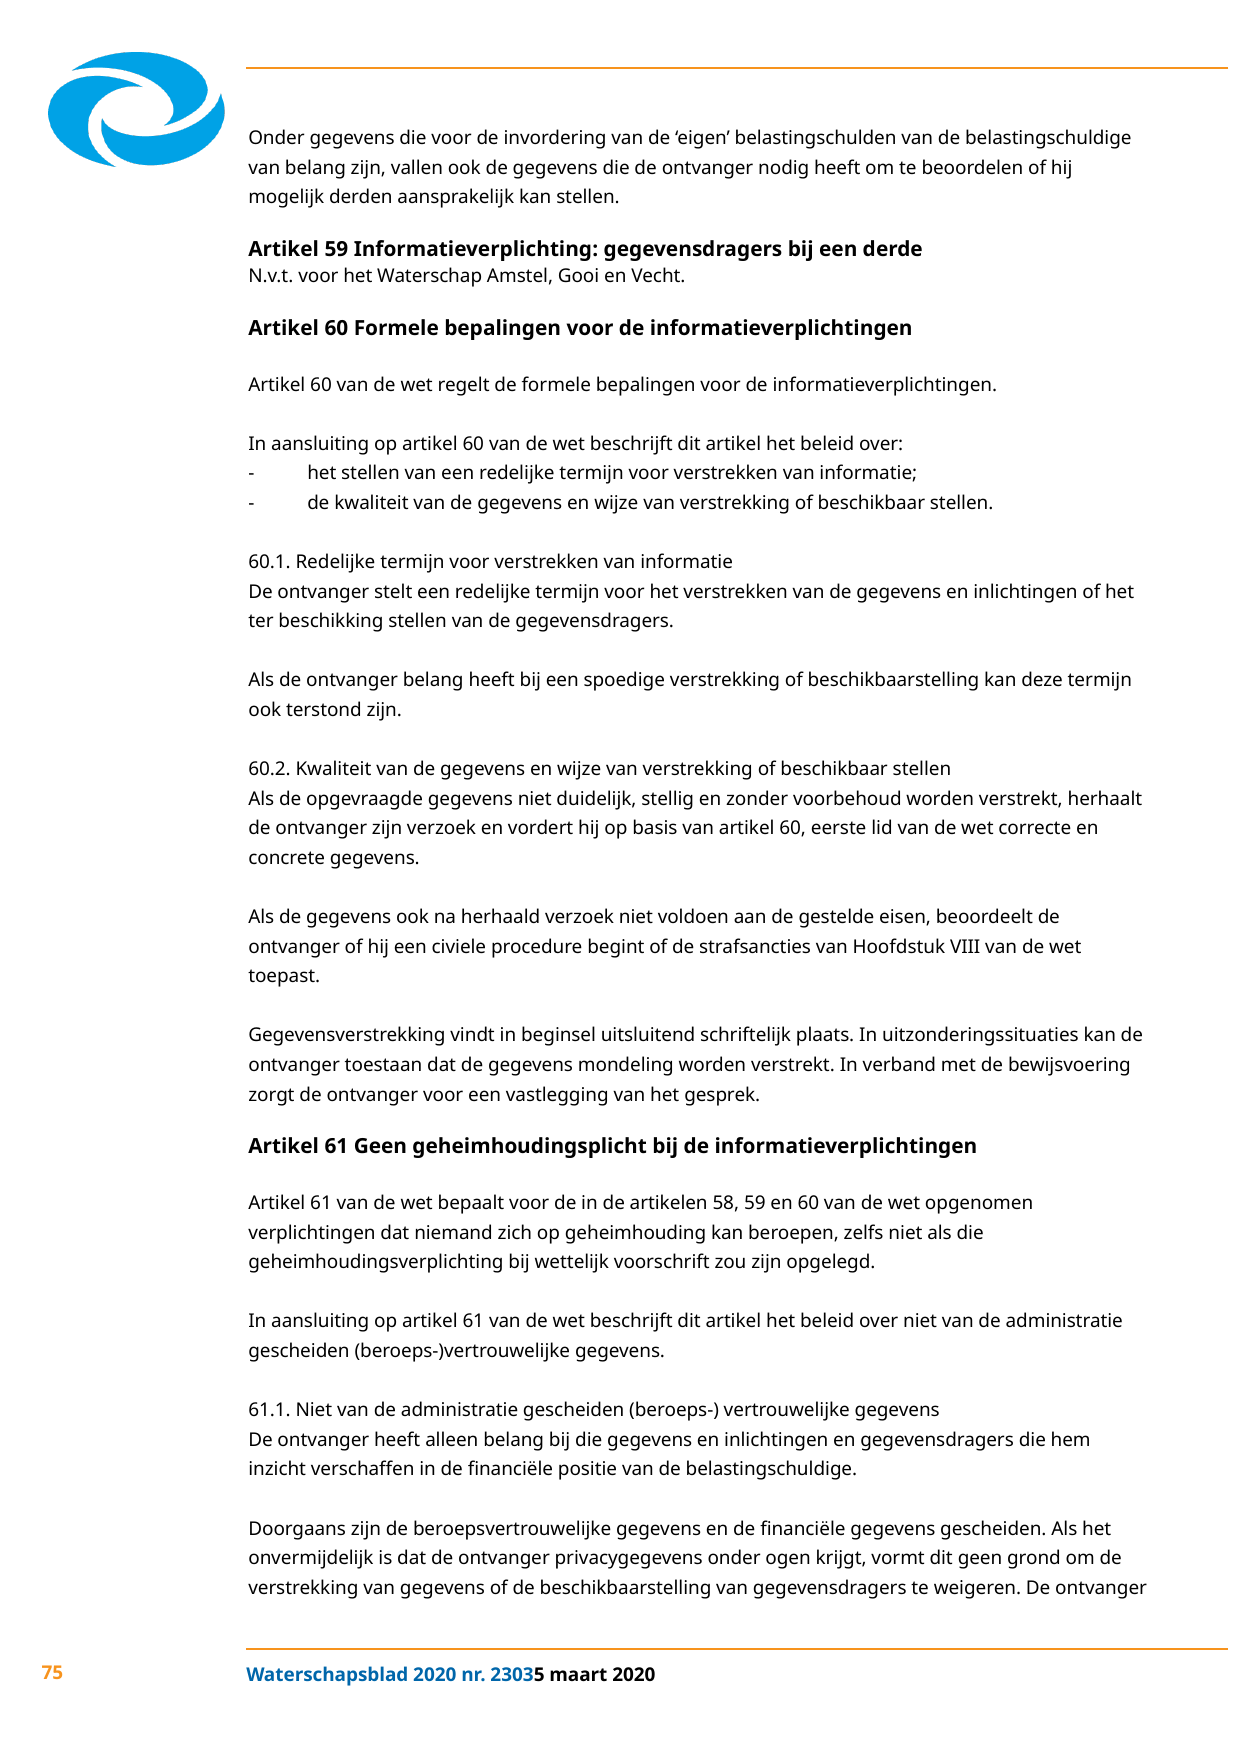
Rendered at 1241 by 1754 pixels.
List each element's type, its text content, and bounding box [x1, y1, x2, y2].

text Doorgaans zijn de beroepsvertrouwelijke gegevens en de financiële gegevens gescheiden. Als het onvermijdelijk is dat de ontvanger privacygegevens onder ogen krijgt, vormt dit geen grond om de verstrekking van gegevens of de beschikbaarstelling van gegevensdragers te weigeren. De ontvanger [248, 1515, 1152, 1599]
text De ontvanger heeft alleen belang bij die gegevens en inlichtingen en gegevensdragers die hem inzicht verschaffen in de financiële positie van de belastingschuldige. [248, 1426, 1152, 1481]
text Als de gegevens ook na herhaald verzoek niet voldoen aan de gestelde eisen, beoordeelt de ontvanger of hij een civiele procedure begint of de strafsancties van Hoofdstuk VIII van de wet toepast. [248, 903, 1152, 988]
text De ontvanger stelt een redelijke termijn voor het verstrekken van de gegevens en inlichtingen of het ter beschikking stellen van de gegevensdragers. [248, 578, 1152, 633]
text 60.2. Kwaliteit van de gegevens en wijze van verstrekking of beschikbaar stellen [248, 755, 1152, 781]
text Artikel 60 Formele bepalingen voor de informatieverplichtingen [248, 313, 1152, 341]
text N.v.t. voor het Waterschap Amstel, Gooi en Vecht. [248, 262, 1152, 288]
text In aansluiting op artikel 61 van de wet beschrijft dit artikel het beleid over niet van de administratie gescheiden (beroeps-)vertrouwelijke gegevens. [248, 1308, 1152, 1363]
text Als de ontvanger belang heeft bij een spoedige verstrekking of beschikbaarstelling kan deze termijn ook terstond zijn. [248, 667, 1152, 722]
text Artikel 60 van de wet regelt de formele bepalingen voor de informatieverplichtingen. [248, 371, 1152, 397]
text 61.1. Niet van de administratie gescheiden (beroeps-) vertrouwelijke gegevens [248, 1396, 1152, 1422]
text 60.1. Redelijke termijn voor verstrekken van informatie [248, 548, 1152, 574]
list de kwaliteit van de gegevens en wijze van verstrekking of beschikbaar stellen. [248, 489, 1152, 515]
text Artikel 59 Informatieverplichting: gegevensdragers bij een derde [248, 234, 1152, 262]
text Als de opgevraagde gegevens niet duidelijk, stellig en zonder voorbehoud worden verstrekt, herhaalt de ontvanger zijn verzoek en vordert hij op basis van artikel 60, eerste lid van de wet correcte en concrete gegevens. [248, 785, 1152, 870]
list het stellen van een redelijke termijn voor verstrekken van informatie; [248, 459, 1152, 485]
text Gegevensverstrekking vindt in beginsel uitsluitend schriftelijk plaats. In uitzonderingssituaties kan de ontvanger toestaan dat de gegevens mondeling worden verstrekt. In verband met de bewijsvoering zorgt de ontvanger voor een vastlegging van het gesprek. [248, 1022, 1152, 1107]
text Artikel 61 Geen geheimhoudingsplicht bij de informatieverplichtingen [248, 1131, 1152, 1160]
text Onder gegevens die voor de invordering van de ‘eigen’ belastingschulden van de belastingschuldige van belang zijn, vallen ook de gegevens die de ontvanger nodig heeft om te beoordelen of hij mogelijk derden aansprakelijk kan stellen. [248, 124, 1152, 209]
picture [41, 47, 231, 172]
text In aansluiting op artikel 60 van de wet beschrijft dit artikel het beleid over: [248, 430, 1152, 456]
text Artikel 61 van de wet bepaalt voor de in de artikelen 58, 59 en 60 van de wet opgenomen verplichtingen dat niemand zich op geheimhouding kan beroepen, zelfs niet als die geheimhoudingsverplichting bij wettelijk voorschrift zou zijn opgelegd. [248, 1189, 1152, 1274]
